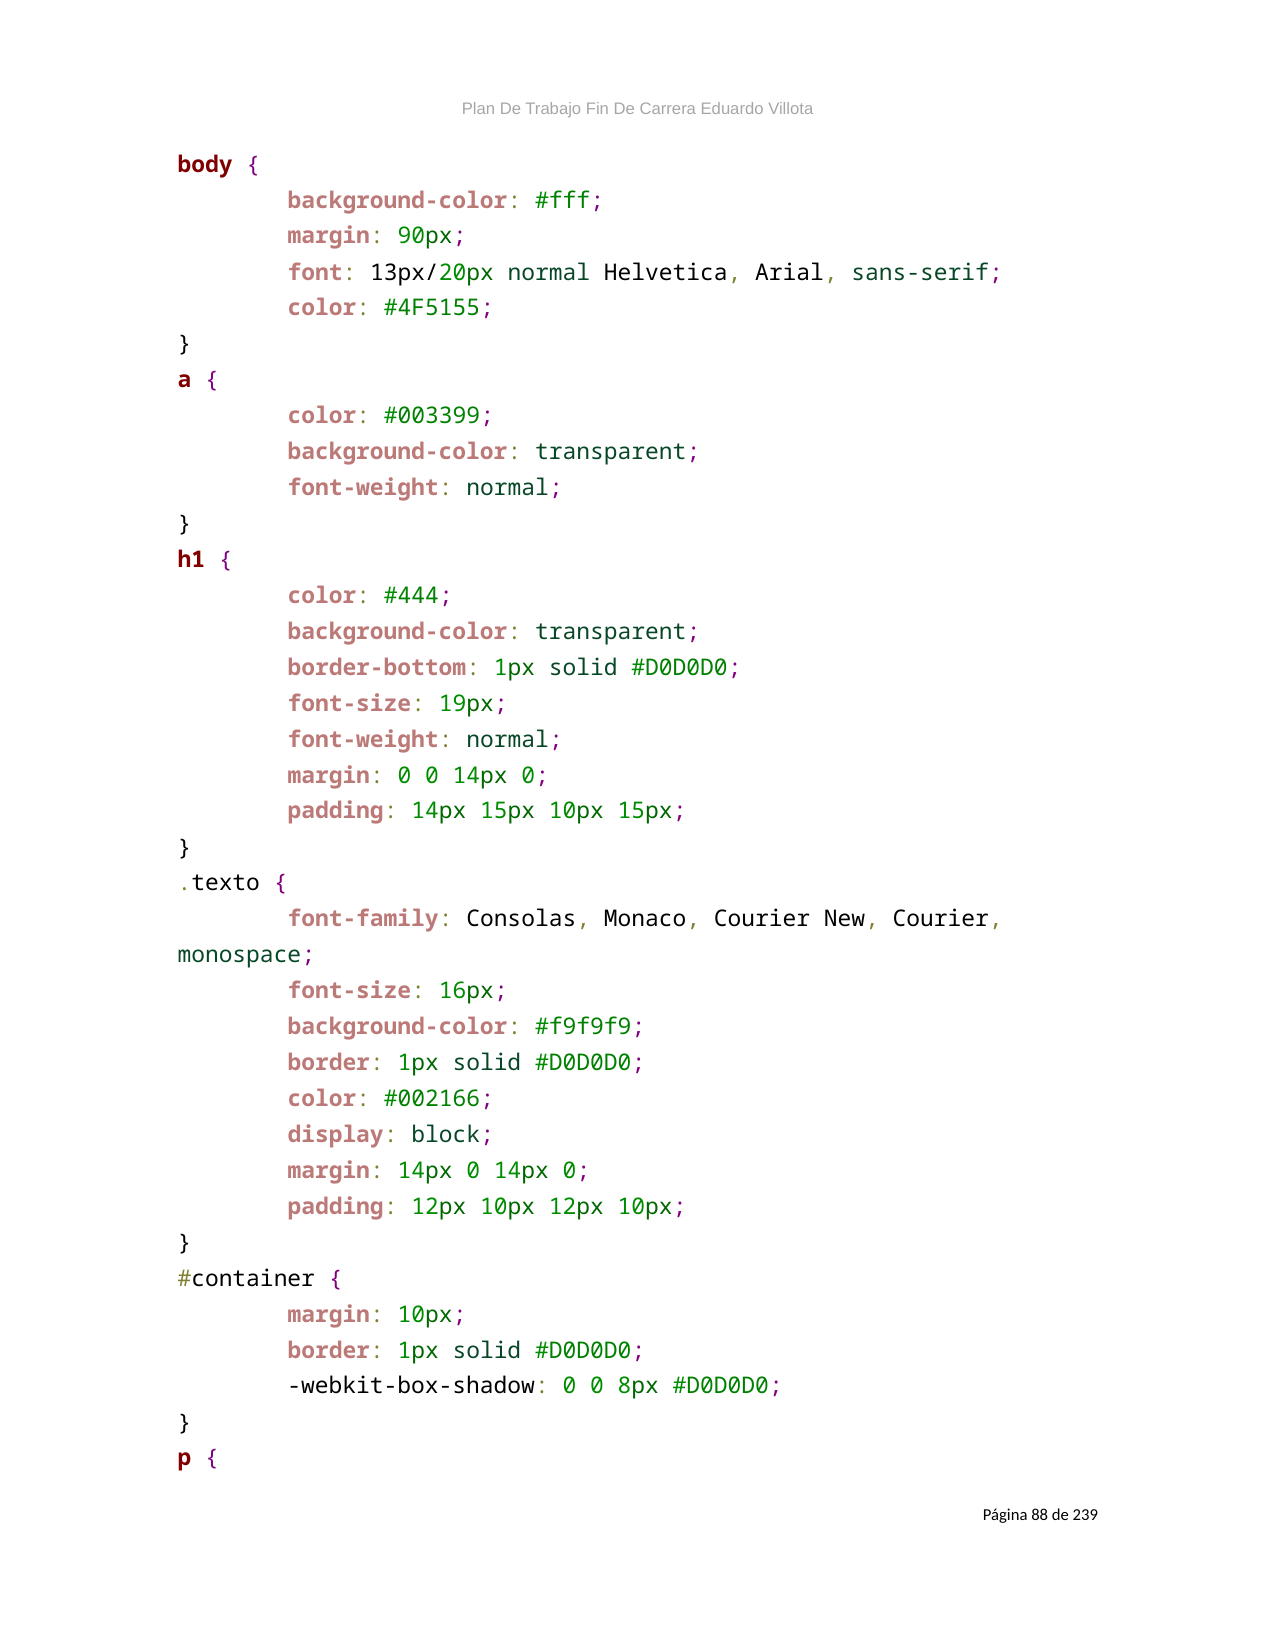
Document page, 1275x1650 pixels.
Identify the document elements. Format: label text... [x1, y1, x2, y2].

text h1 { [177, 543, 1098, 574]
text background-color: #fff; [177, 183, 1098, 215]
text body { [177, 148, 1098, 179]
text display: block; [177, 1118, 1098, 1149]
text } [177, 1226, 1098, 1257]
text font-family: Consolas, Monaco, Courier New, Courier, monospace; [177, 902, 1098, 969]
text font-weight: normal; [177, 471, 1098, 502]
text a { [177, 363, 1098, 394]
text padding: 14px 15px 10px 15px; [177, 794, 1098, 826]
text border-bottom: 1px solid #D0D0D0; [177, 651, 1098, 682]
text font-size: 16px; [177, 974, 1098, 1005]
text } [177, 830, 1098, 862]
text background-color: #f9f9f9; [177, 1010, 1098, 1041]
text margin: 0 0 14px 0; [177, 758, 1098, 790]
text font-weight: normal; [177, 723, 1098, 754]
text #container { [177, 1262, 1098, 1293]
text color: #002166; [177, 1082, 1098, 1113]
text color: #444; [177, 579, 1098, 610]
text margin: 90px; [177, 219, 1098, 251]
text border: 1px solid #D0D0D0; [177, 1333, 1098, 1365]
text border: 1px solid #D0D0D0; [177, 1046, 1098, 1077]
text color: #4F5155; [177, 291, 1098, 323]
text background-color: transparent; [177, 615, 1098, 646]
text font: 13px/20px normal Helvetica, Arial, sans-serif; [177, 255, 1098, 287]
text } [177, 327, 1098, 358]
text margin: 14px 0 14px 0; [177, 1154, 1098, 1185]
text -webkit-box-shadow: 0 0 8px #D0D0D0; [177, 1369, 1098, 1401]
text font-size: 19px; [177, 687, 1098, 718]
text } [177, 1405, 1098, 1437]
text color: #003399; [177, 399, 1098, 430]
text background-color: transparent; [177, 435, 1098, 466]
text p { [177, 1441, 1098, 1473]
text } [177, 507, 1098, 538]
text margin: 10px; [177, 1298, 1098, 1329]
text padding: 12px 10px 12px 10px; [177, 1190, 1098, 1221]
text .texto { [177, 866, 1098, 898]
